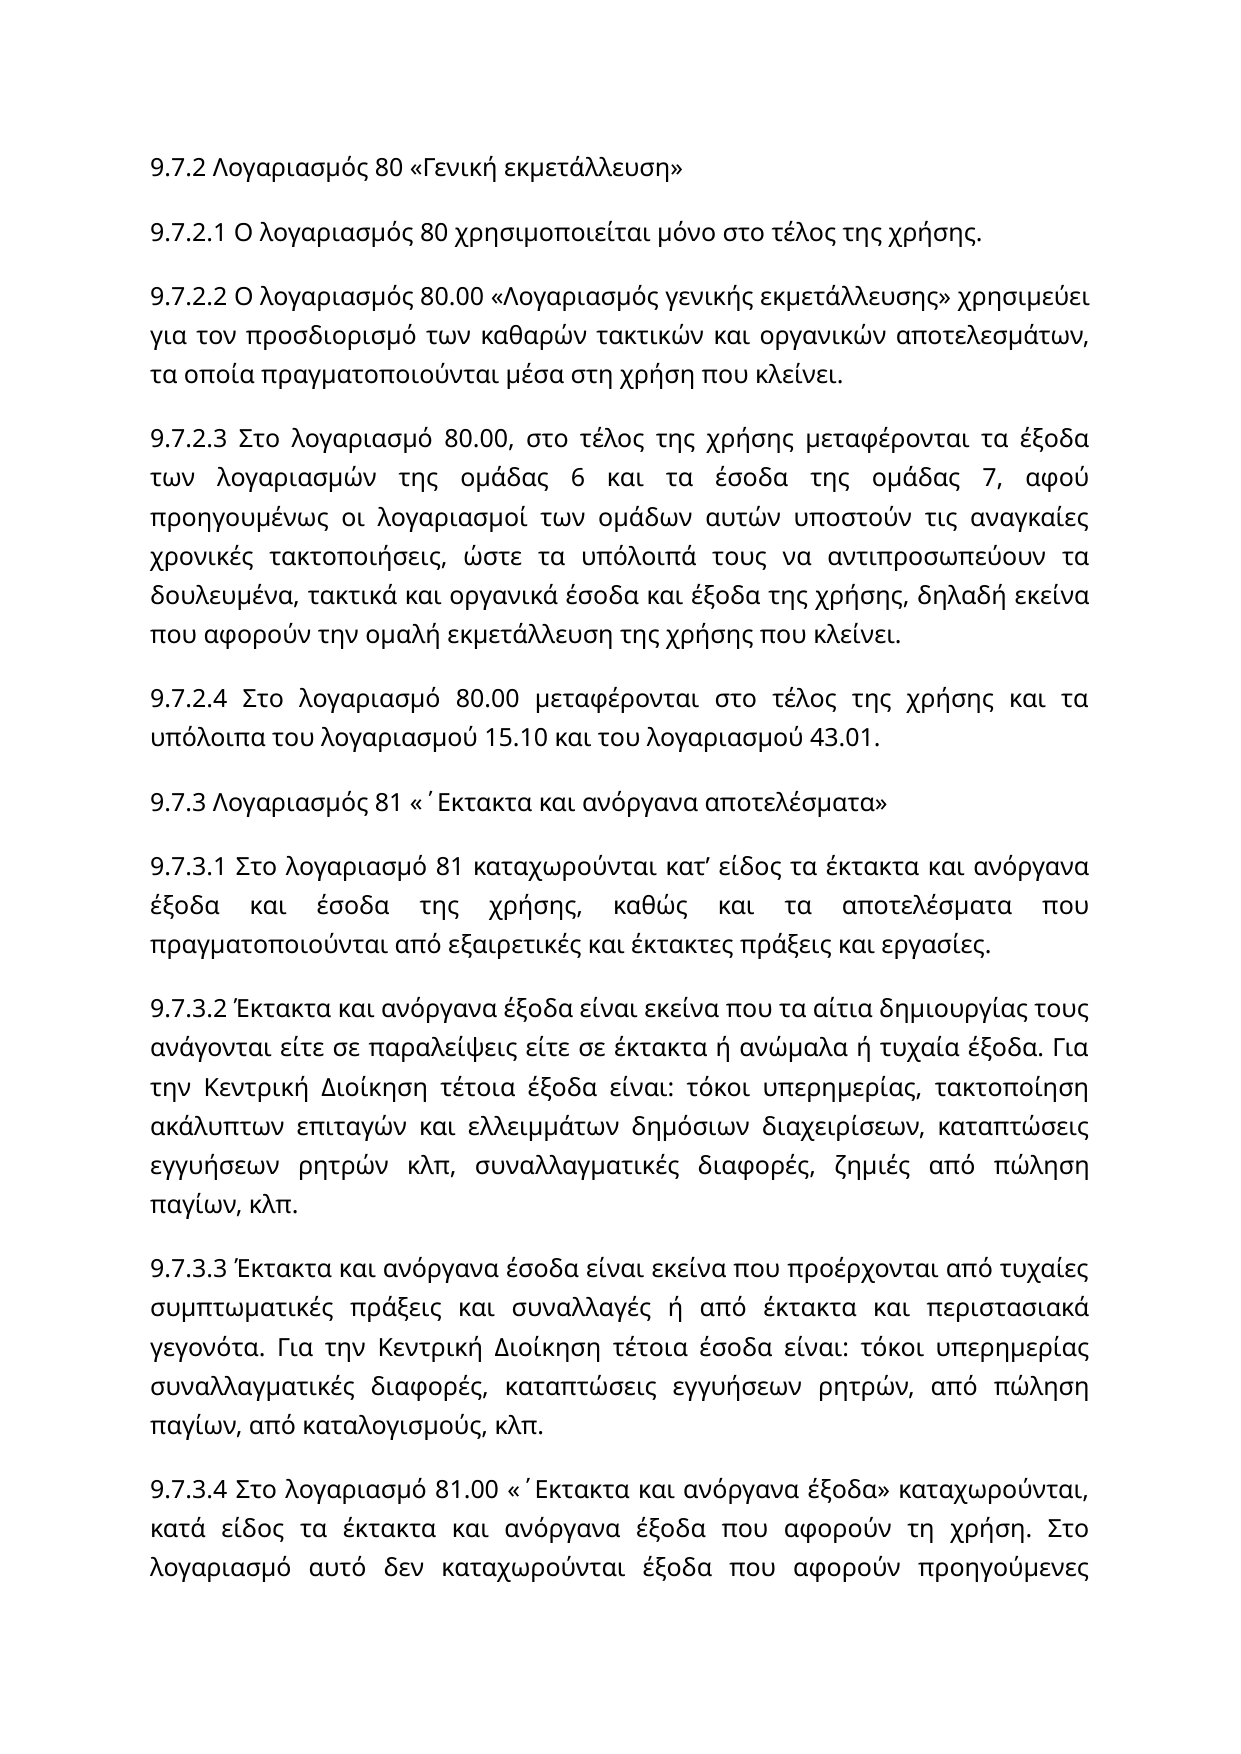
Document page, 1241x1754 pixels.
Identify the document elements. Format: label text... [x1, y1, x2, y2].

text 9.7.2.3 Στο λογαριασμό 80.00, στο τέλος της χρήσης μεταφέρονται τα έξοδα των λογαριασμών της ομάδας 6 και τα έσοδα της ομάδας 7, αφού προηγουμένως οι λογαριασμοί των ομάδων αυτών υποστούν τις αναγκαίες χρονικές τακτοποιήσεις, ώστε τα υπόλοιπά τους να αντιπροσωπεύουν τα δουλευμένα, τακτικά και οργανικά έσοδα και έξοδα της χρήσης, δηλαδή εκείνα που αφορούν την ομαλή εκμετάλλευση της χρήσης που κλείνει. [150, 421, 1090, 651]
text 9.7.3.3 Έκτακτα και ανόργανα έσοδα είναι εκείνα που προέρχονται από τυχαίες συμπτωματικές πράξεις και συναλλαγές ή από έκτακτα και περιστασιακά γεγονότα. Για την Κεντρική Διοίκηση τέτοια έσοδα είναι: τόκοι υπερημερίας συναλλαγματικές διαφορές, καταπτώσεις εγγυήσεων ρητρών, από πώληση παγίων, από καταλογισμούς, κλπ. [150, 1251, 1090, 1442]
text 9.7.2 Λογαριασμός 80 «Γενική εκμετάλλευση» [150, 150, 1090, 184]
text 9.7.3.2 Έκτακτα και ανόργανα έξοδα είναι εκείνα που τα αίτια δημιουργίας τους ανάγονται είτε σε παραλείψεις είτε σε έκτακτα ή ανώμαλα ή τυχαία έξοδα. Για την Κεντρική Διοίκηση τέτοια έξοδα είναι: τόκοι υπερημερίας, τακτοποίηση ακάλυπτων επιταγών και ελλειμμάτων δημόσιων διαχειρίσεων, καταπτώσεις εγγυήσεων ρητρών κλπ, συναλλαγματικές διαφορές, ζημιές από πώληση παγίων, κλπ. [150, 991, 1090, 1221]
text 9.7.2.1 Ο λογαριασμός 80 χρησιμοποιείται μόνο στο τέλος της χρήσης. [150, 214, 1090, 248]
text 9.7.3.4 Στο λογαριασμό 81.00 «΄Εκτακτα και ανόργανα έξοδα» καταχωρούνται, κατά είδος τα έκτακτα και ανόργανα έξοδα που αφορούν τη χρήση. Στο λογαριασμό αυτό δεν καταχωρούνται έξοδα που αφορούν προηγούμενες [150, 1472, 1090, 1584]
text 9.7.3 Λογαριασμός 81 «΄Εκτακτα και ανόργανα αποτελέσματα» [150, 784, 1090, 818]
text 9.7.2.4 Στο λογαριασμό 80.00 μεταφέρονται στο τέλος της χρήσης και τα υπόλοιπα του λογαριασμού 15.10 και του λογαριασμού 43.01. [150, 681, 1090, 754]
text 9.7.3.1 Στο λογαριασμό 81 καταχωρούνται κατ’ είδος τα έκτακτα και ανόργανα έξοδα και έσοδα της χρήσης, καθώς και τα αποτελέσματα που πραγματοποιούνται από εξαιρετικές και έκτακτες πράξεις και εργασίες. [150, 848, 1090, 961]
text 9.7.2.2 Ο λογαριασμός 80.00 «Λογαριασμός γενικής εκμετάλλευσης» χρησιμεύει για τον προσδιορισμό των καθαρών τακτικών και οργανικών αποτελεσμάτων, τα οποία πραγματοποιούνται μέσα στη χρήση που κλείνει. [150, 278, 1090, 391]
